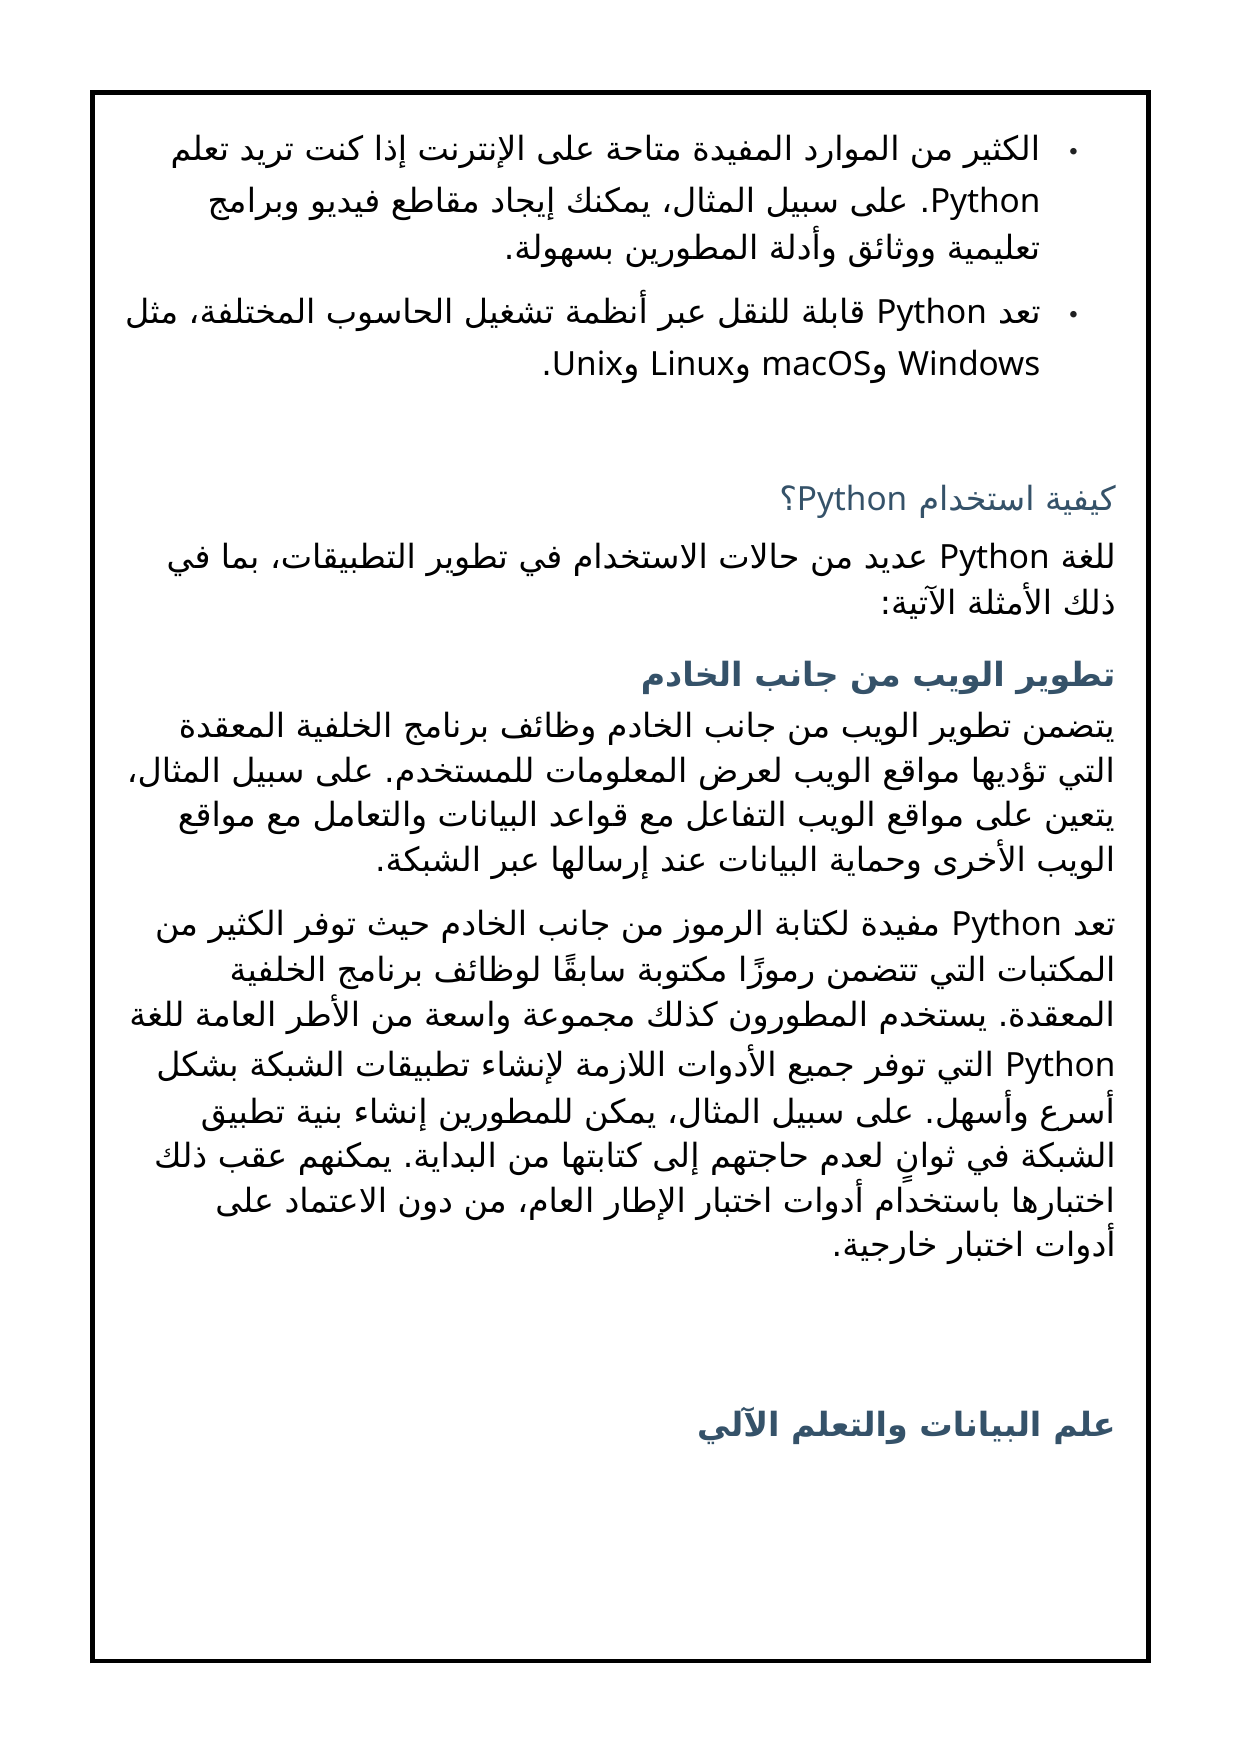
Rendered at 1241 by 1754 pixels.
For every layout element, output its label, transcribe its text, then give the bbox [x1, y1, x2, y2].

list الكثير من الموارد المفيدة متاحة على الإنترنت إذا كنت تريد تعلم Python. على سبيل المثال، يمكنك إيجاد مقاطع فيديو وبرامج تعليمية ووثائق وأدلة المطورين بسهولة. [125, 125, 1078, 267]
list تعد Python قابلة للنقل عبر أنظمة تشغيل الحاسوب المختلفة، مثل Windows وmacOS وLinux وUnix. [125, 287, 1078, 385]
subtitle تطوير الويب من جانب الخادم [125, 655, 1116, 694]
text تعد Python مفيدة لكتابة الرموز من جانب الخادم حيث توفر الكثير من المكتبات التي تتضمن رموزًا مكتوبة سابقًا لوظائف برنامج الخلفية المعقدة. يستخدم المطورون كذلك مجموعة واسعة من الأطر العامة للغة Python التي توفر جميع الأدوات اللازمة لإنشاء تطبيقات الشبكة بشكل أسرع وأسهل. على سبيل المثال، يمكن للمطورين إنشاء بنية تطبيق الشبكة في ثوانٍ لعدم حاجتهم إلى كتابتها من البداية. يمكنهم عقب ذلك اختبارها باستخدام أدوات اختبار الإطار العام، من دون الاعتماد على أدوات اختبار خارجية. [125, 900, 1116, 1265]
text يتضمن تطوير الويب من جانب الخادم وظائف برنامج الخلفية المعقدة التي تؤديها مواقع الويب لعرض المعلومات للمستخدم. على سبيل المثال، يتعين على مواقع الويب التفاعل مع قواعد البيانات والتعامل مع مواقع الويب الأخرى وحماية البيانات عند إرسالها عبر الشبكة. [125, 707, 1116, 879]
subtitle علم البيانات والتعلم الآلي [125, 1405, 1116, 1444]
text للغة Python عديد من حالات الاستخدام في تطوير التطبيقات، بما في ذلك الأمثلة الآتية: [125, 533, 1116, 623]
subtitle كيفية استخدام Python؟ [125, 475, 1116, 520]
